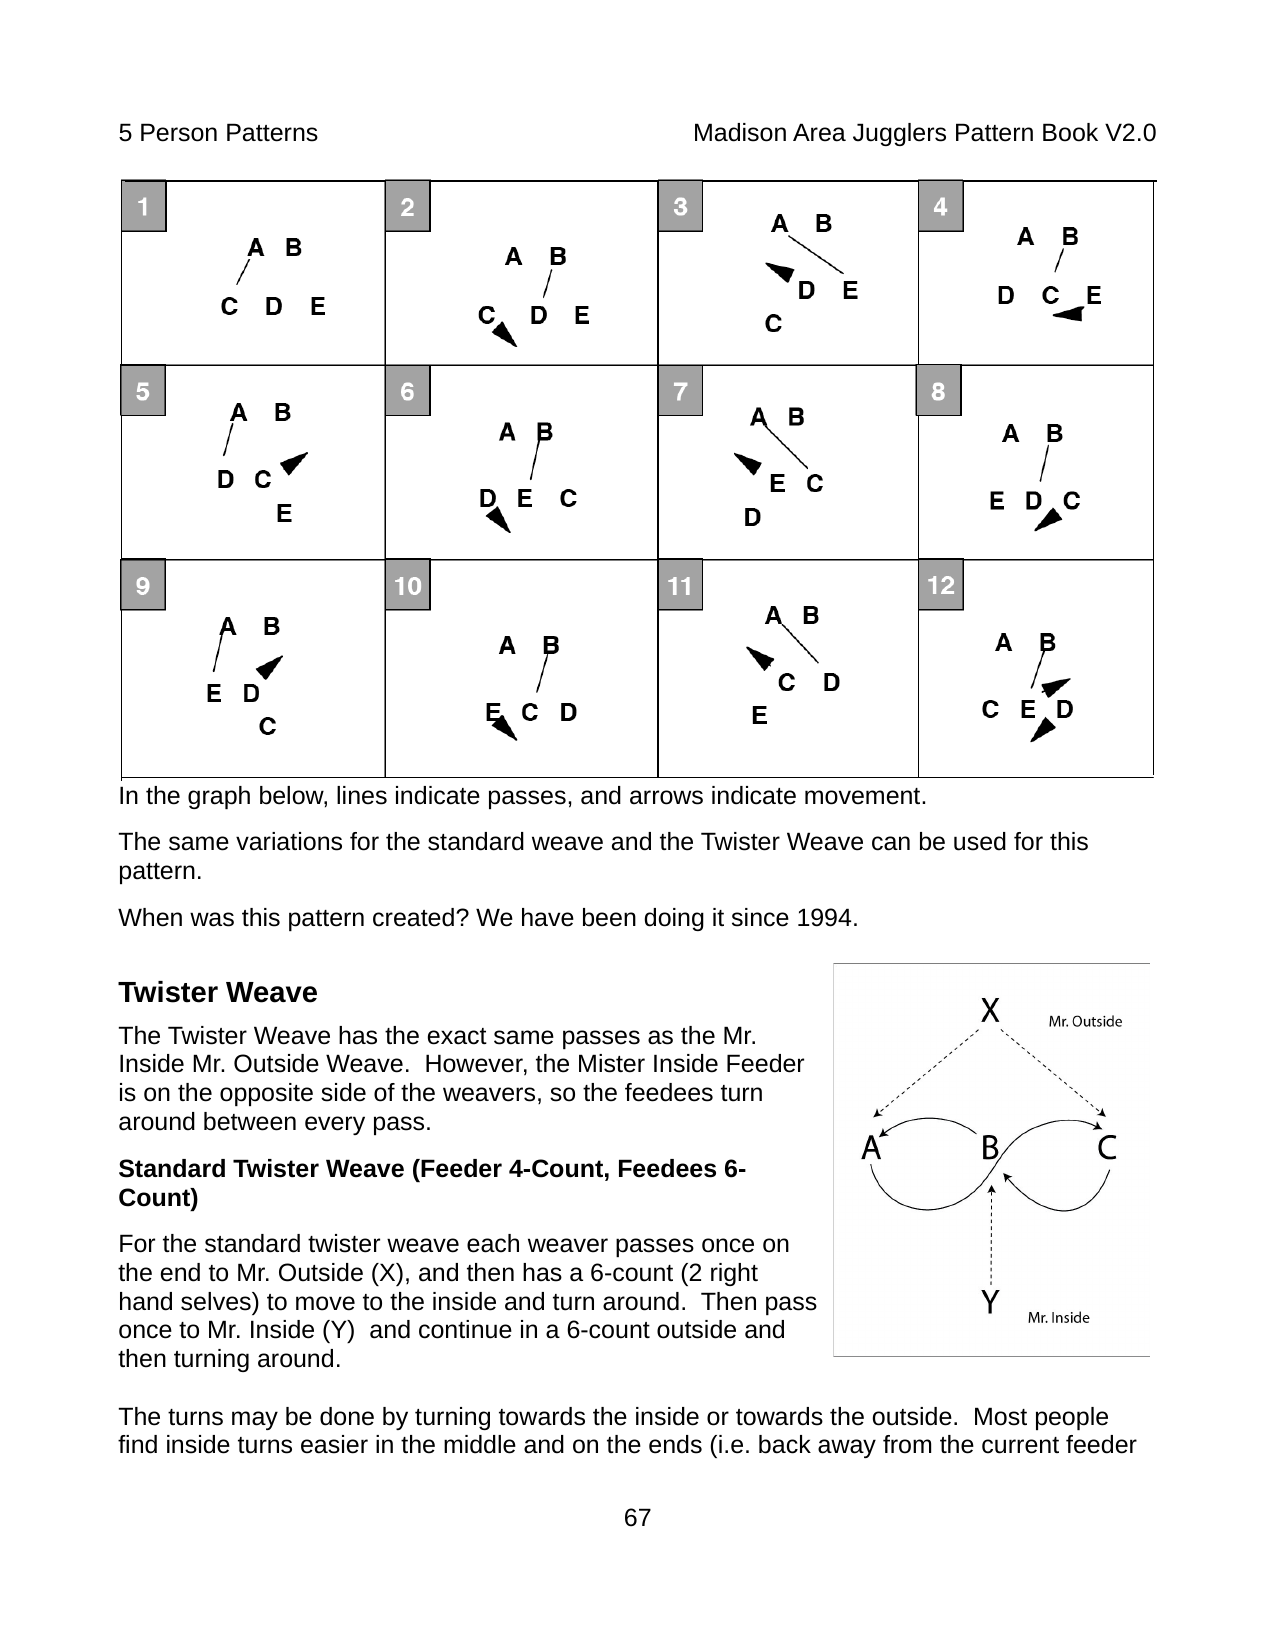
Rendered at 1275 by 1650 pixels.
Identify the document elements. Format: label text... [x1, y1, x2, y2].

text For the standard twister weave each weaver passes once on the end to Mr. Outside (X), and then has a 6-count (2 right hand selves) to move to the inside and turn around. Then pass once to Mr. Inside (Y) and continue in a 6-count outside and then turning around. [118, 1229, 1157, 1373]
picture [118, 176, 1157, 781]
text The same variations for the standard weave and the Twister Weave can be used for this pattern. [118, 827, 1157, 885]
picture [833, 963, 1150, 1357]
subtitle Twister Weave [118, 975, 833, 1008]
text Standard Twister Weave (Feeder 4-Count, Feedees 6-Count) [118, 1154, 833, 1211]
text In the graph below, lines indicate passes, and arrows indicate movement. [118, 781, 1157, 809]
text The turns may be done by turning towards the inside or towards the outside. Most people find inside turns easier in the middle and on the ends (i.e. back away from the current feeder [118, 1402, 1157, 1459]
text When was this pattern created? We have been doing it since 1994. [118, 903, 1157, 932]
text The Twister Weave has the exact same passes as the Mr. Inside Mr. Outside Weave. However, the Mister Inside Feeder is on the opposite side of the weavers, so the feedees turn around between every pass. [118, 1021, 833, 1136]
